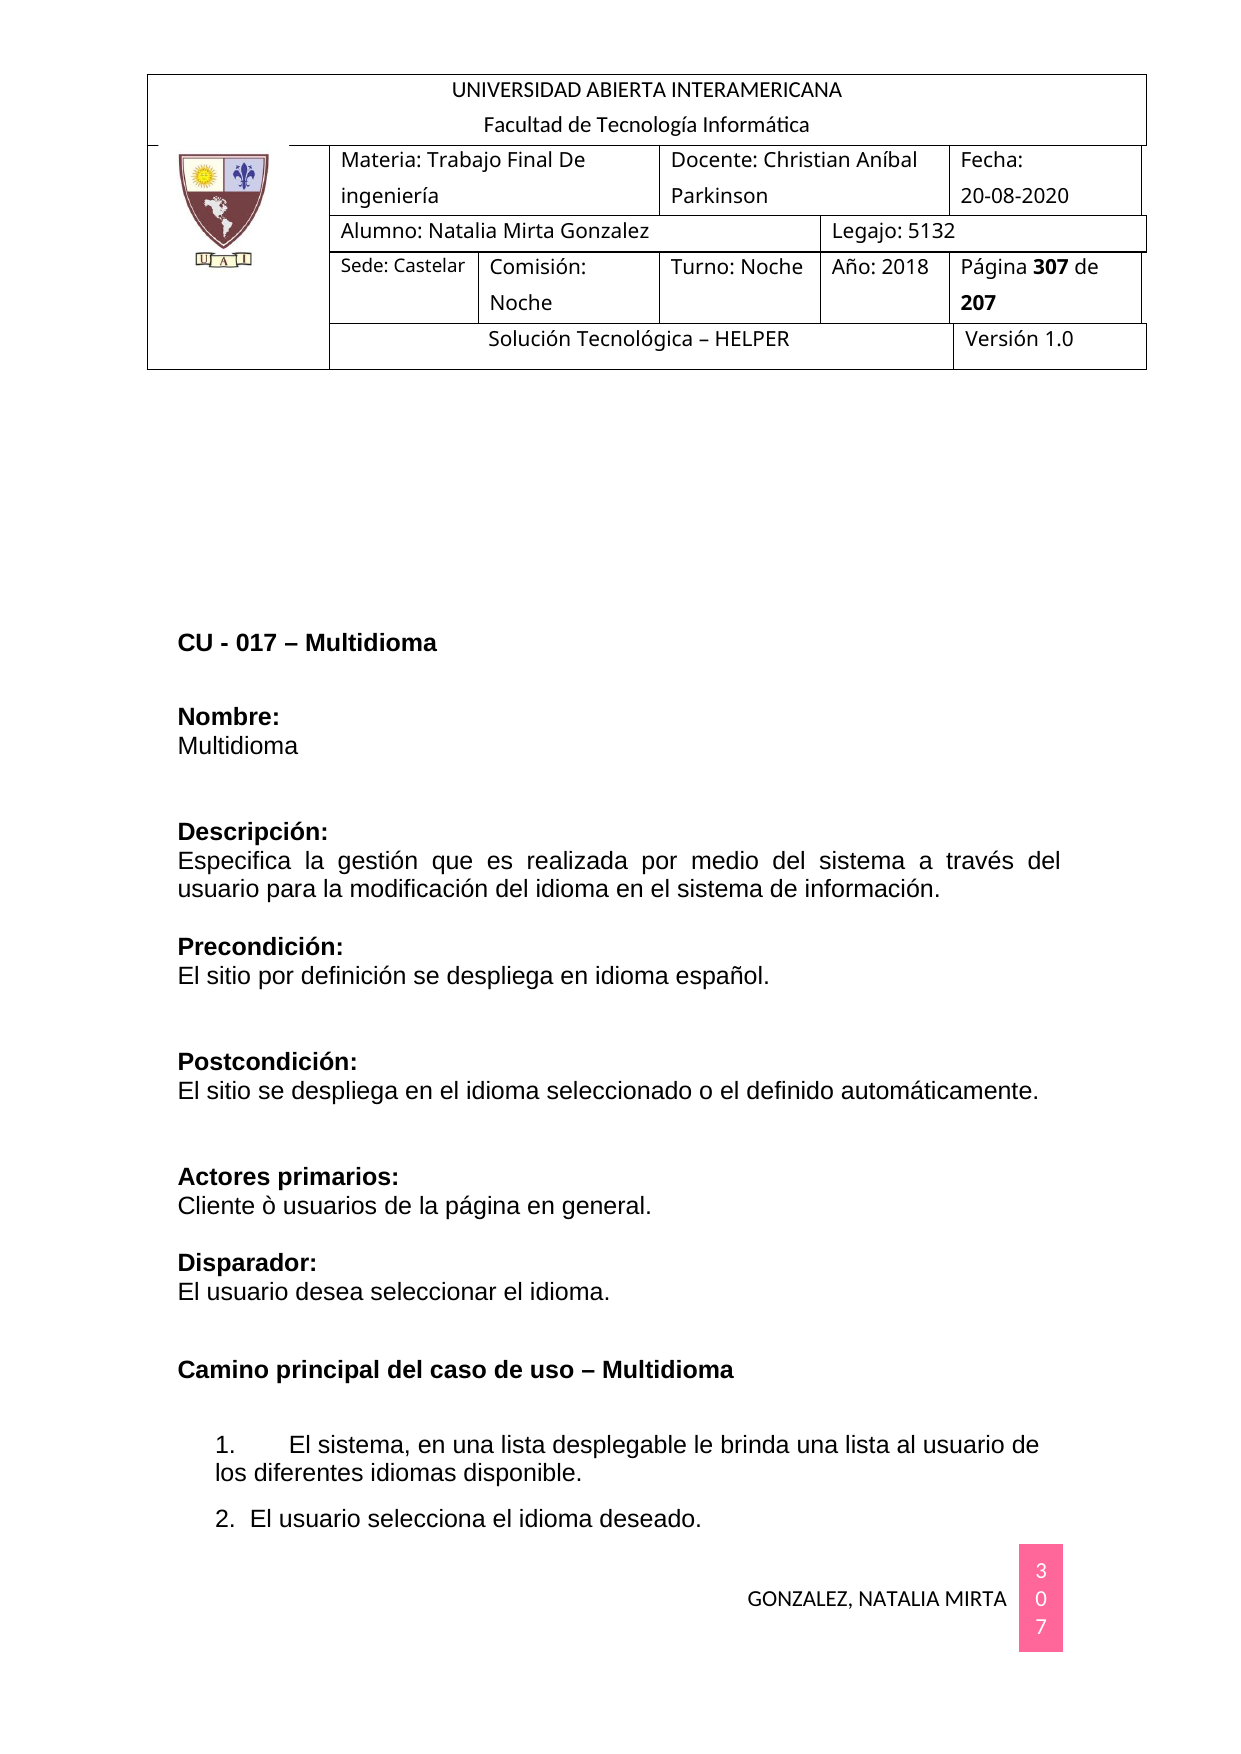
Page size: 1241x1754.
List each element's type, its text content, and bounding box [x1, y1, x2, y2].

text Nombre: [177, 702, 1063, 731]
text Especifica la gestión que es realizada por medio del sistema a través del usuario para la modificación del idioma en el sistema de información. [177, 846, 1063, 903]
text Cliente ò usuarios de la página en general. [177, 1191, 1063, 1219]
subtitle CU - 017 – Multidioma [177, 628, 1063, 657]
text Multidioma [177, 731, 1063, 759]
text 2. El usuario selecciona el idioma deseado. [215, 1504, 1063, 1532]
text Disparador: [177, 1248, 1063, 1277]
text Descripción: [177, 817, 1063, 846]
text Actores primarios: [177, 1162, 1063, 1191]
text El sitio por definición se despliega en idioma español. [177, 961, 1063, 989]
text El usuario desea seleccionar el idioma. [177, 1277, 1063, 1306]
text Precondición: [177, 932, 1063, 961]
text 1. El sistema, en una lista desplegable le brinda una lista al usuario de los diferentes idiomas disponible. [215, 1429, 1063, 1487]
text Postcondición: [177, 1047, 1063, 1076]
text El sitio se despliega en el idioma seleccionado o el definido automáticamente. [177, 1076, 1063, 1104]
text Camino principal del caso de uso – Multidioma [177, 1355, 1063, 1384]
